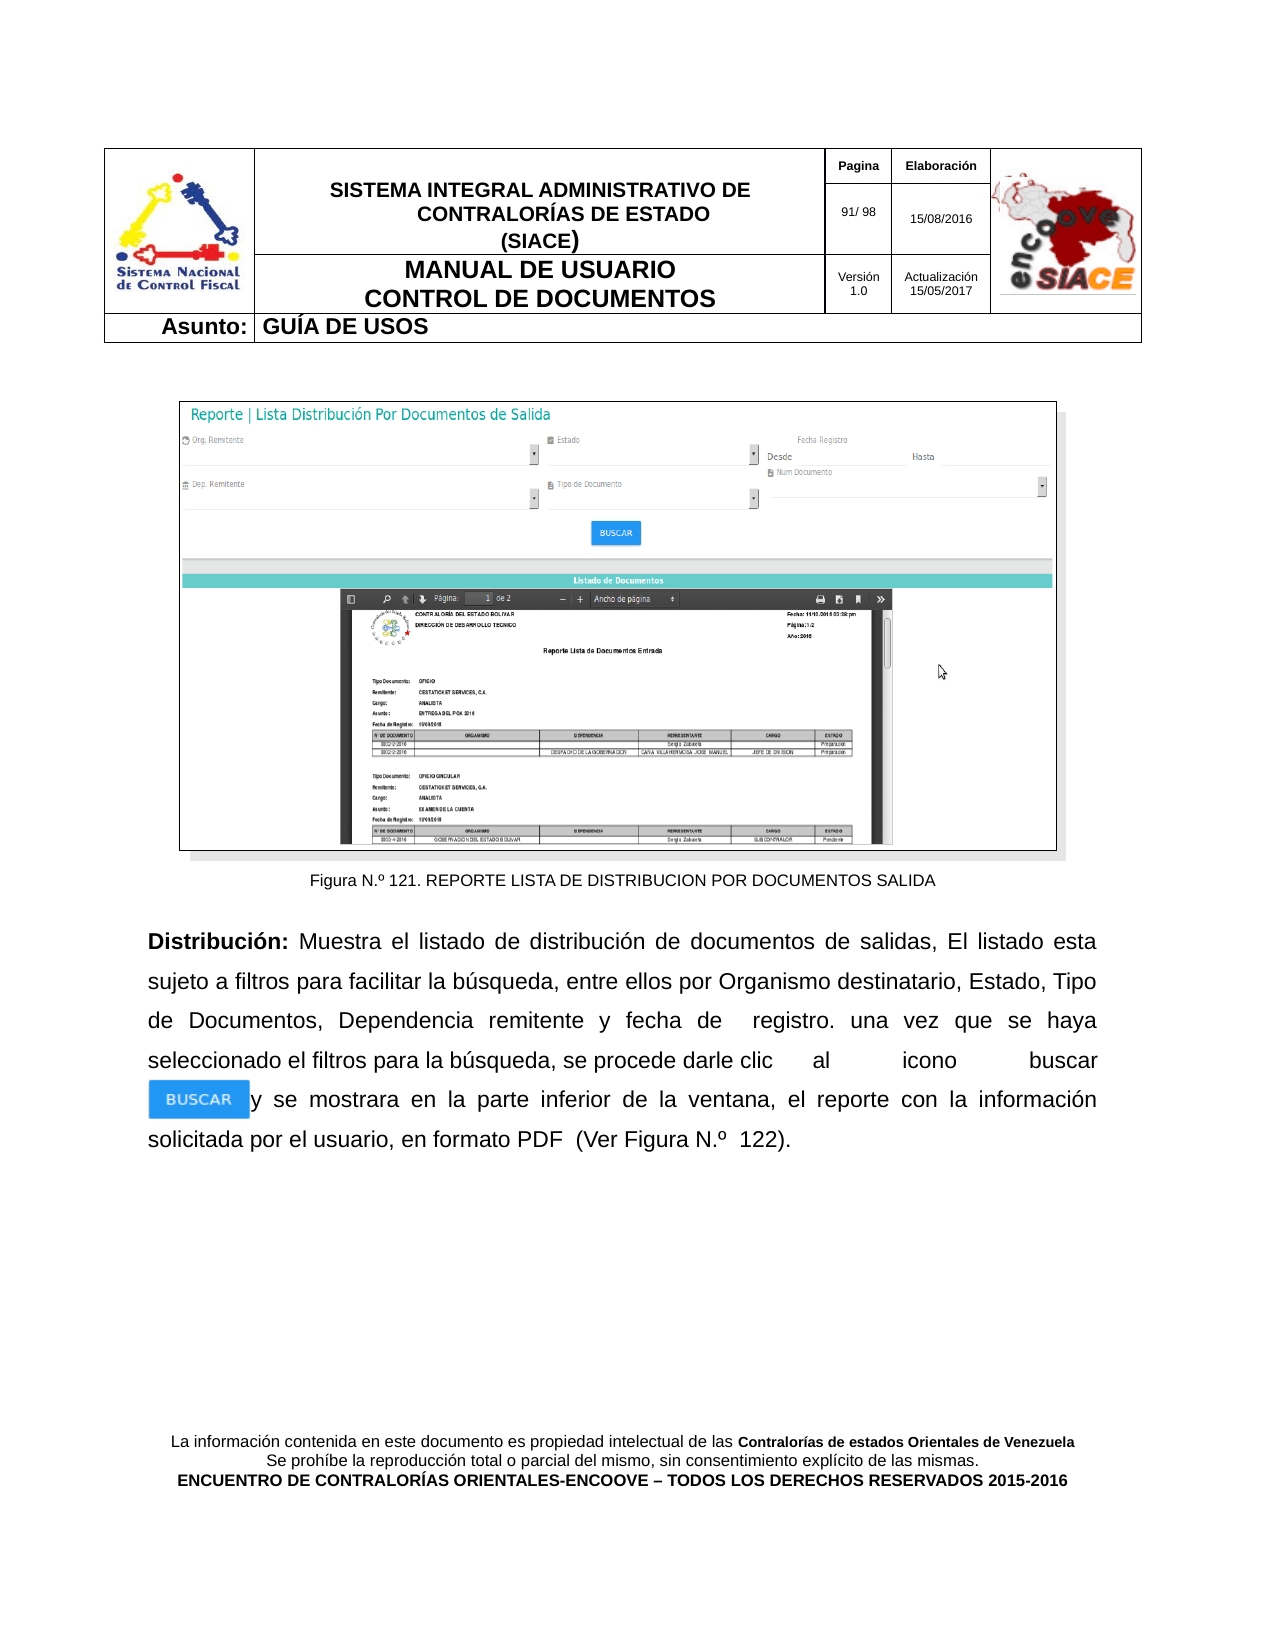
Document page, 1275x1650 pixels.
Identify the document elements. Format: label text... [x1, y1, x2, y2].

picture [991, 169, 1137, 296]
picture [106, 169, 252, 296]
text Figura N.º 121. REPORTE LISTA DE DISTRIBUCION POR DOCUMENTOS SALIDA [148, 848, 1098, 890]
picture [148, 1079, 251, 1120]
text Distribución: Muestra el listado de distribución de documentos de salidas, El listado esta sujeto a filtros para facilitar la búsqueda, entre ellos por Organismo destinatario, Estado, Tipo de Documentos, Dependencia remitente y fecha de registro. una vez que se haya seleccionado el filtros para la búsqueda, se procede darle clic al icono buscar y se mostrara en la parte inferior de la ventana, el reporte con la información solicitada por el usuario, en formato PDF (Ver Figura N.º 122). [148, 928, 1098, 1152]
picture [182, 404, 1053, 848]
